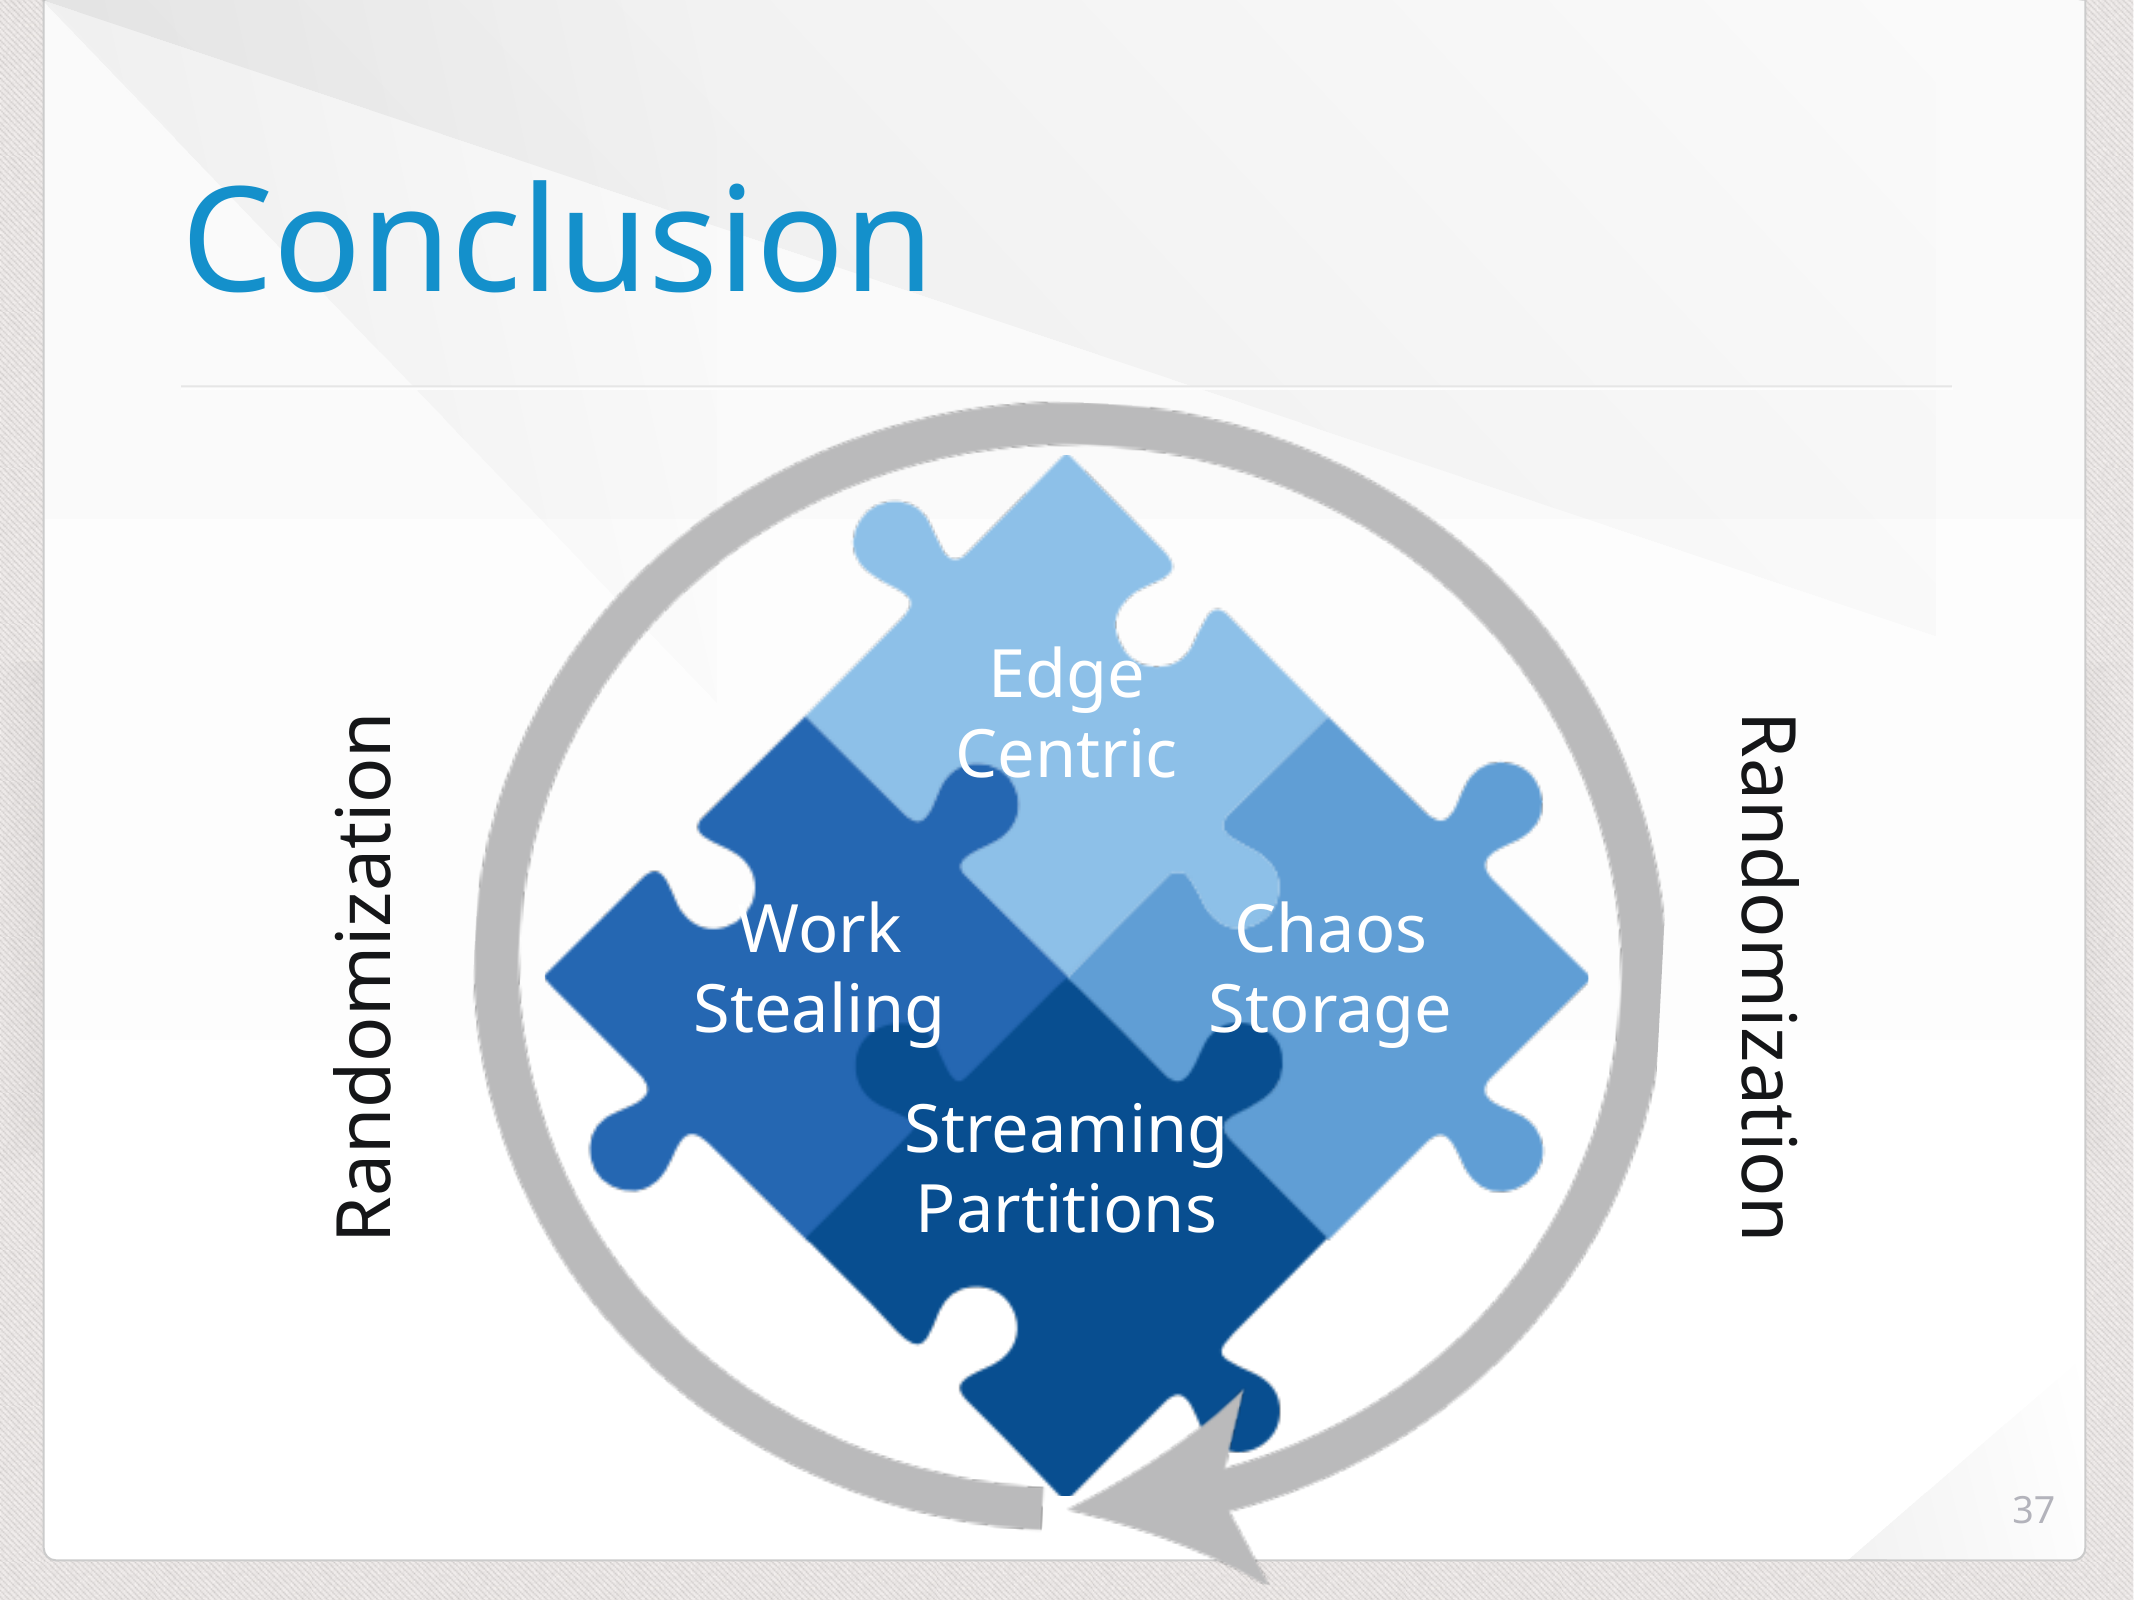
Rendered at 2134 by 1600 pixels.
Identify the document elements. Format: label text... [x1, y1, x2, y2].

slide_number [1909, 1476, 2071, 1548]
title Conclusion [181, 145, 1953, 355]
text_box Randomization [1719, 703, 1844, 1252]
text_box Randomization [289, 703, 415, 1252]
picture [0, 0, 2134, 1600]
